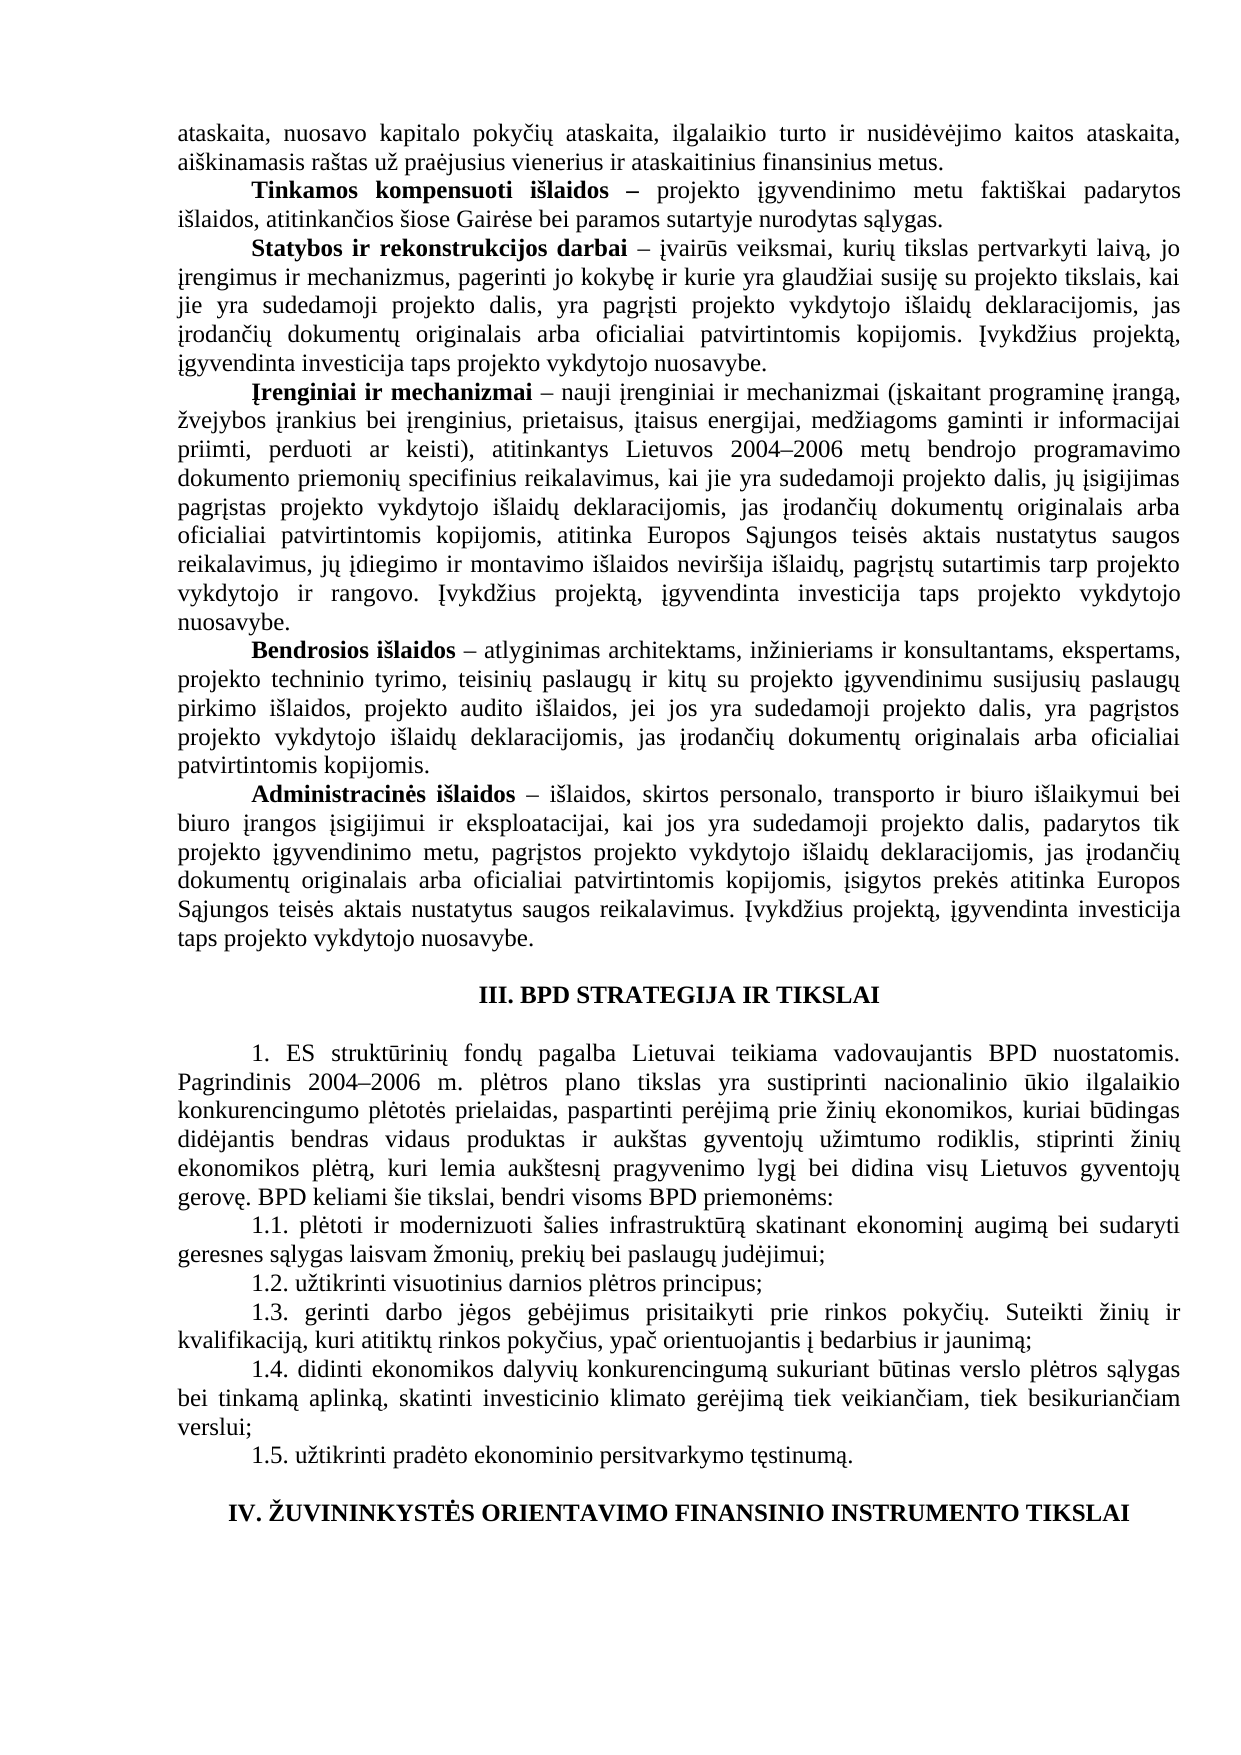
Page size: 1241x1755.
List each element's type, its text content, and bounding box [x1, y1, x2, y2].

text Tinkamos kompensuoti išlaidos – projekto įgyvendinimo metu faktiškai padarytos išlaidos, atitinkančios šiose Gairėse bei paramos sutartyje nurodytas sąlygas. [177, 176, 1181, 233]
text IV. ŽUVININKYSTĖS ORIENTAVIMO FINANSINIO INSTRUMENTO TIKSLAI [177, 1498, 1181, 1527]
text 1. ES struktūrinių fondų pagalba Lietuvai teikiama vadovaujantis BPD nuostatomis. Pagrindinis 2004–2006 m. plėtros plano tikslas yra sustiprinti nacionalinio ūkio ilgalaikio konkurencingumo plėtotės prielaidas, paspartinti perėjimą prie žinių ekonomikos, kuriai būdingas didėjantis bendras vidaus produktas ir aukštas gyventojų užimtumo rodiklis, stiprinti žinių ekonomikos plėtrą, kuri lemia aukštesnį pragyvenimo lygį bei didina visų Lietuvos gyventojų gerovę. BPD keliami šie tikslai, bendri visoms BPD priemonėms: [177, 1038, 1181, 1211]
text 1.2. užtikrinti visuotinius darnios plėtros principus; [177, 1268, 1181, 1297]
text 1.1. plėtoti ir modernizuoti šalies infrastruktūrą skatinant ekonominį augimą bei sudaryti geresnes sąlygas laisvam žmonių, prekių bei paslaugų judėjimui; [177, 1211, 1181, 1268]
text 1.5. užtikrinti pradėto ekonominio persitvarkymo tęstinumą. [177, 1441, 1181, 1469]
text Bendrosios išlaidos – atlyginimas architektams, inžinieriams ir konsultantams, ekspertams, projekto techninio tyrimo, teisinių paslaugų ir kitų su projekto įgyvendinimu susijusių paslaugų pirkimo išlaidos, projekto audito išlaidos, jei jos yra sudedamoji projekto dalis, yra pagrįstos projekto vykdytojo išlaidų deklaracijomis, jas įrodančių dokumentų originalais arba oficialiai patvirtintomis kopijomis. [177, 636, 1181, 779]
text 1.3. gerinti darbo jėgos gebėjimus prisitaikyti prie rinkos pokyčių. Suteikti žinių ir kvalifikaciją, kuri atitiktų rinkos pokyčius, ypač orientuojantis į bedarbius ir jaunimą; [177, 1297, 1181, 1354]
text Įrenginiai ir mechanizmai – nauji įrenginiai ir mechanizmai (įskaitant programinę įrangą, žvejybos įrankius bei įrenginius, prietaisus, įtaisus energijai, medžiagoms gaminti ir informacijai priimti, perduoti ar keisti), atitinkantys Lietuvos 2004–2006 metų bendrojo programavimo dokumento priemonių specifinius reikalavimus, kai jie yra sudedamoji projekto dalis, jų įsigijimas pagrįstas projekto vykdytojo išlaidų deklaracijomis, jas įrodančių dokumentų originalais arba oficialiai patvirtintomis kopijomis, atitinka Europos Sąjungos teisės aktais nustatytus saugos reikalavimus, jų įdiegimo ir montavimo išlaidos neviršija išlaidų, pagrįstų sutartimis tarp projekto vykdytojo ir rangovo. Įvykdžius projektą, įgyvendinta investicija taps projekto vykdytojo nuosavybe. [177, 377, 1181, 636]
text Statybos ir rekonstrukcijos darbai – įvairūs veiksmai, kurių tikslas pertvarkyti laivą, jo įrengimus ir mechanizmus, pagerinti jo kokybę ir kurie yra glaudžiai susiję su projekto tikslais, kai jie yra sudedamoji projekto dalis, yra pagrįsti projekto vykdytojo išlaidų deklaracijomis, jas įrodančių dokumentų originalais arba oficialiai patvirtintomis kopijomis. Įvykdžius projektą, įgyvendinta investicija taps projekto vykdytojo nuosavybe. [177, 233, 1181, 377]
text 1.4. didinti ekonomikos dalyvių konkurencingumą sukuriant būtinas verslo plėtros sąlygas bei tinkamą aplinką, skatinti investicinio klimato gerėjimą tiek veikiančiam, tiek besikuriančiam verslui; [177, 1354, 1181, 1441]
text ataskaita, nuosavo kapitalo pokyčių ataskaita, ilgalaikio turto ir nusidėvėjimo kaitos ataskaita, aiškinamasis raštas už praėjusius vienerius ir ataskaitinius finansinius metus. [177, 118, 1181, 176]
text III. BPD STRATEGIJA IR TIKSLAI [177, 981, 1181, 1009]
text Administracinės išlaidos – išlaidos, skirtos personalo, transporto ir biuro išlaikymui bei biuro įrangos įsigijimui ir eksploatacijai, kai jos yra sudedamoji projekto dalis, padarytos tik projekto įgyvendinimo metu, pagrįstos projekto vykdytojo išlaidų deklaracijomis, jas įrodančių dokumentų originalais arba oficialiai patvirtintomis kopijomis, įsigytos prekės atitinka Europos Sąjungos teisės aktais nustatytus saugos reikalavimus. Įvykdžius projektą, įgyvendinta investicija taps projekto vykdytojo nuosavybe. [177, 779, 1181, 952]
